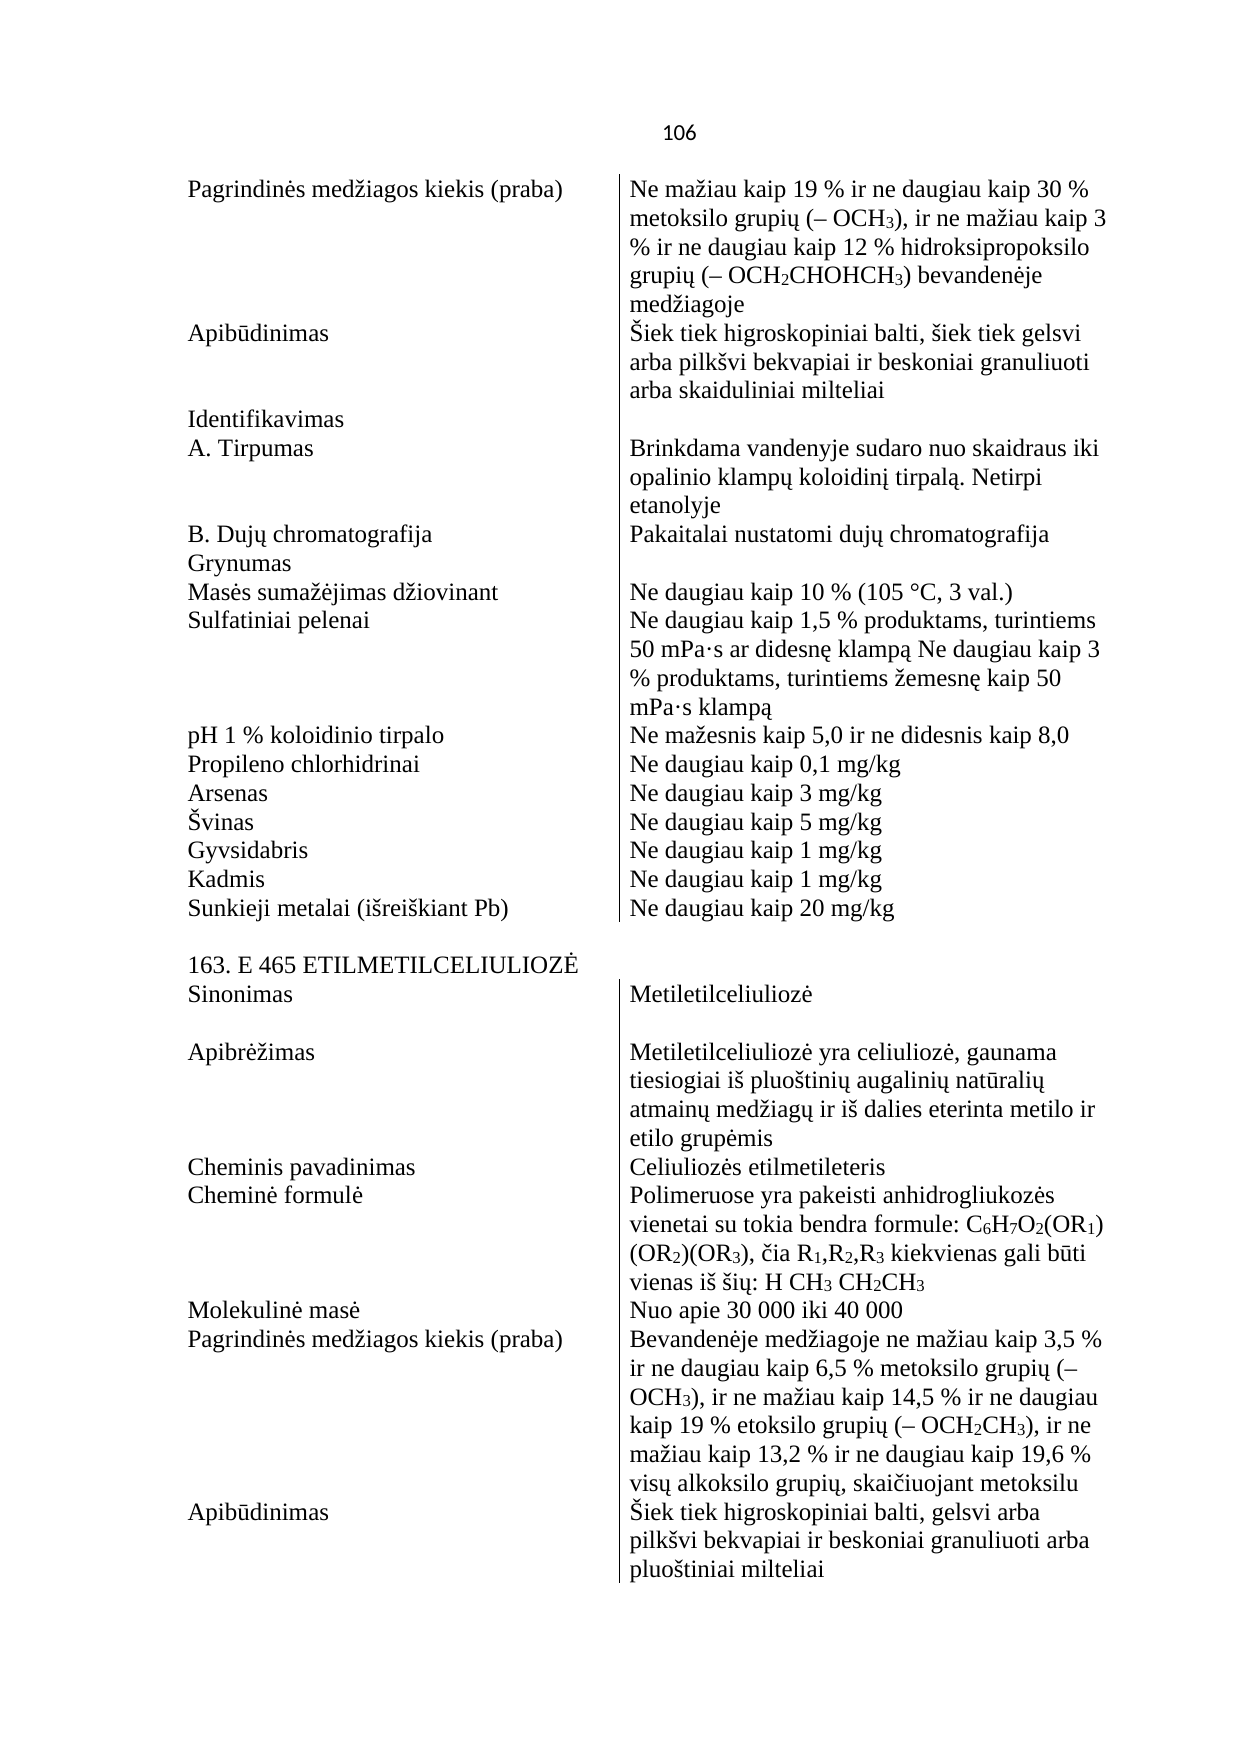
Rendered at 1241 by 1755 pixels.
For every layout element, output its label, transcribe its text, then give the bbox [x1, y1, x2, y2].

table_cell Brinkdama vandenyje sudaro nuo skaidraus iki opalinio klampų koloidinį tirpalą. Netirpi etanolyje [620, 433, 1122, 519]
table_cell Ne daugiau kaip 5 mg/kg [620, 807, 1122, 835]
table_cell Arsenas [177, 778, 619, 807]
table_cell Ne daugiau kaip 1 mg/kg [620, 835, 1122, 864]
table_cell Cheminė formulė [177, 1180, 619, 1295]
table_cell Ne daugiau kaip 10 % (105 °C, 3 val.) [620, 577, 1122, 605]
table_header 163. E 465 ETILMETILCELIULIOZĖ [177, 950, 1122, 979]
table_cell Cheminis pavadinimas [177, 1152, 619, 1180]
table_cell [620, 548, 1122, 577]
table_cell Pakaitalai nustatomi dujų chromatografija [620, 519, 1122, 548]
table_cell B. Dujų chromatografija [177, 519, 619, 548]
table_cell Šiek tiek higroskopiniai balti, gelsvi arba pilkšvi bekvapiai ir beskoniai granuliuoti arba pluoštiniai milteliai [620, 1497, 1122, 1583]
table_cell Masės sumažėjimas džiovinant [177, 577, 619, 605]
table_cell Apibūdinimas [177, 1497, 619, 1583]
table_cell Pagrindinės medžiagos kiekis (praba) [177, 174, 619, 318]
table_cell Nuo apie 30 000 iki 40 000 [620, 1295, 1122, 1324]
table_cell Ne daugiau kaip 1,5 % produktams, turintiems 50 mPa·s ar didesnę klampą Ne daugiau kaip 3 % produktams, turintiems žemesnę kaip 50 mPa·s klampą [620, 605, 1122, 720]
table_cell Metiletilceliuliozė yra celiuliozė, gaunama tiesiogiai iš pluoštinių augalinių natūralių atmainų medžiagų ir iš dalies eterinta metilo ir etilo grupėmis [620, 1037, 1122, 1152]
table_cell Ne daugiau kaip 0,1 mg/kg [620, 749, 1122, 778]
table_cell Ne mažesnis kaip 5,0 ir ne didesnis kaip 8,0 [620, 720, 1122, 749]
table_cell Ne daugiau kaip 3 mg/kg [620, 778, 1122, 807]
table_cell Kadmis [177, 864, 619, 893]
table_cell Polimeruose yra pakeisti anhidrogliukozės vienetai su tokia bendra formule: C6H7O2(OR1)(OR2)(OR3), čia R1,R2,R3 kiekvienas gali būti vienas iš šių: H CH3 CH2CH3 [620, 1180, 1122, 1295]
table_cell Apibūdinimas [177, 318, 619, 404]
table_cell Sunkieji metalai (išreiškiant Pb) [177, 893, 619, 922]
table_cell A. Tirpumas [177, 433, 619, 519]
table_cell Švinas [177, 807, 619, 835]
table_cell Molekulinė masė [177, 1295, 619, 1324]
table_cell Propileno chlorhidrinai [177, 749, 619, 778]
table_cell Celiuliozės etilmetileteris [620, 1152, 1122, 1180]
table_cell Ne daugiau kaip 1 mg/kg [620, 864, 1122, 893]
table_cell Metiletilceliuliozė [620, 979, 1122, 1037]
table_cell Sinonimas [177, 979, 619, 1037]
table_cell Apibrėžimas [177, 1037, 619, 1152]
table_cell Pagrindinės medžiagos kiekis (praba) [177, 1324, 619, 1497]
table_cell Ne mažiau kaip 19 % ir ne daugiau kaip 30 % metoksilo grupių (– OCH3), ir ne mažiau kaip 3 % ir ne daugiau kaip 12 % hidroksipropoksilo grupių (– OCH2CHOHCH3) bevandenėje medžiagoje [620, 174, 1122, 318]
table_cell Identifikavimas [177, 404, 619, 433]
table_cell Gyvsidabris [177, 835, 619, 864]
table_cell [620, 404, 1122, 433]
table_cell Sulfatiniai pelenai [177, 605, 619, 720]
table_cell Grynumas [177, 548, 619, 577]
table_cell Bevandenėje medžiagoje ne mažiau kaip 3,5 % ir ne daugiau kaip 6,5 % metoksilo grupių (– OCH3), ir ne mažiau kaip 14,5 % ir ne daugiau kaip 19 % etoksilo grupių (– OCH2CH3), ir ne mažiau kaip 13,2 % ir ne daugiau kaip 19,6 % visų alkoksilo grupių, skaičiuojant metoksilu [620, 1324, 1122, 1497]
table_cell pH 1 % koloidinio tirpalo [177, 720, 619, 749]
table_cell Ne daugiau kaip 20 mg/kg [620, 893, 1122, 922]
table_cell Šiek tiek higroskopiniai balti, šiek tiek gelsvi arba pilkšvi bekvapiai ir beskoniai granuliuoti arba skaiduliniai milteliai [620, 318, 1122, 404]
